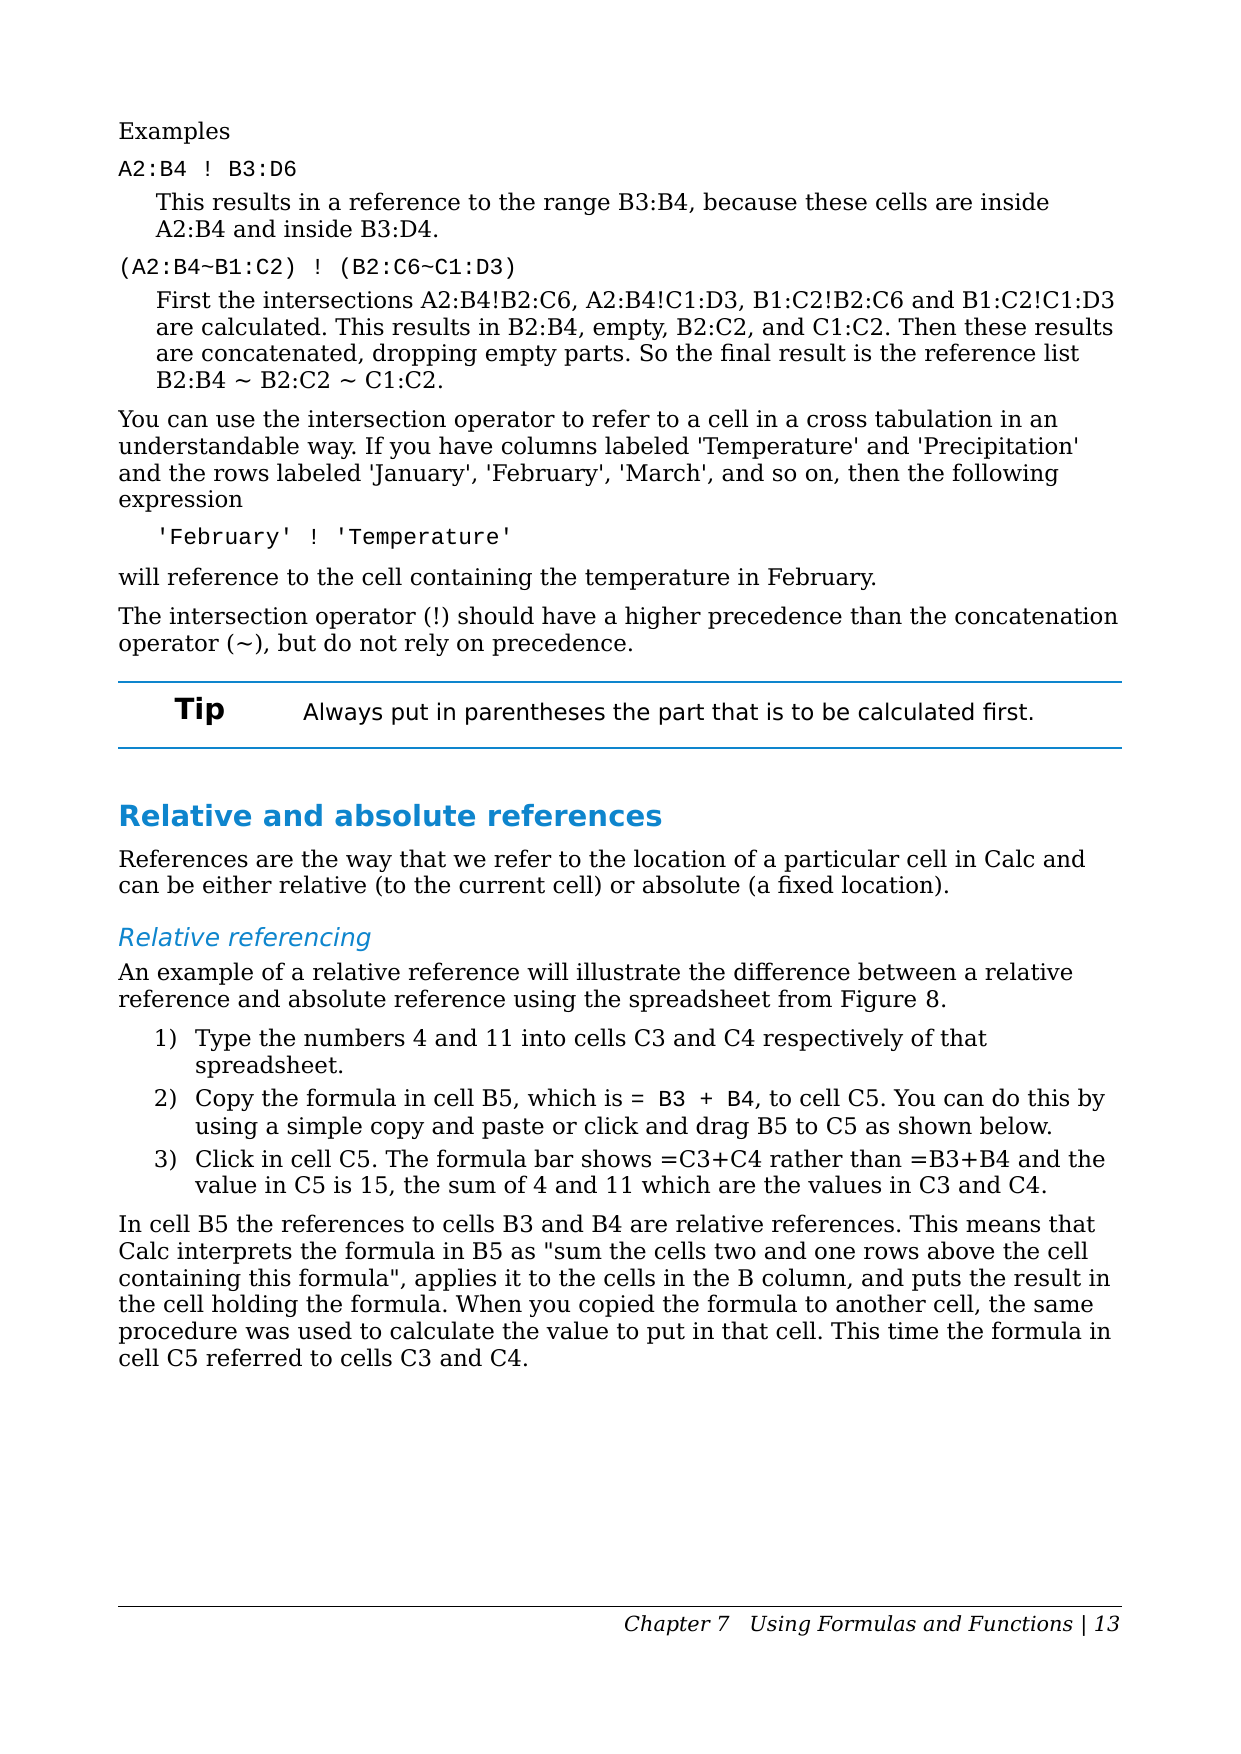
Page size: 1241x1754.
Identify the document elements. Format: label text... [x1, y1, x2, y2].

text In cell B5 the references to cells B3 and B4 are relative references. This means that Calc interprets the formula in B5 as "sum the cells two and one rows above the cell containing this formula", applies it to the cells in the B column, and puts the result in the cell holding the formula. When you copied the formula to another cell, the same procedure was used to calculate the value to put in that cell. This time the formula in cell C5 referred to cells C3 and C4. [118, 1212, 1122, 1372]
table_header Always put in parentheses the part that is to be calculated first. [281, 683, 1122, 747]
text You can use the intersection operator to refer to a cell in a cross tabulation in an understandable way. If you have columns labeled 'Temperature' and 'Precipitation' and the rows labeled 'January', 'February', 'March', and so on, then the following expression [118, 406, 1122, 513]
subtitle Relative referencing [118, 924, 1122, 953]
subtitle Relative and absolute references [118, 800, 1122, 834]
text Examples [118, 118, 1122, 145]
list Copy the formula in cell B5, which is = B3 + B4, to cell C5. You can do this by using a simple copy and paste or click and drag B5 to C5 as shown below. [177, 1085, 1122, 1139]
text The intersection operator (!) should have a higher precedence than the concatenation operator (~), but do not rely on precedence. [118, 603, 1122, 656]
text First the intersections A2:B4!B2:C6, A2:B4!C1:D3, B1:C2!B2:C6 and B1:C2!C1:D3 are calculated. This results in B2:B4, empty, B2:C2, and C1:C2. Then these results are concatenated, dropping empty parts. So the final result is the reference list B2:B4 ~ B2:C2 ~ C1:C2. [156, 287, 1122, 394]
list Click in cell C5. The formula bar shows =C3+C4 rather than =B3+B4 and the value in C5 is 15, the sum of 4 and 11 which are the values in C3 and C4. [177, 1146, 1122, 1199]
list Type the numbers 4 and 11 into cells C3 and C4 respectively of that spreadsheet. [177, 1025, 1122, 1078]
text This results in a reference to the range B3:B4, because these cells are inside A2:B4 and inside B3:D4. [156, 189, 1122, 242]
text 'February' ! 'Temperature' [156, 526, 1122, 551]
text A2:B4 ! B3:D6 [118, 157, 1122, 183]
text References are the way that we refer to the location of a particular cell in Calc and can be either relative (to the current cell) or absolute (a fixed location). [118, 846, 1122, 899]
text An example of a relative reference will illustrate the difference between a relative reference and absolute reference using the spreadsheet from Figure 8. [118, 959, 1122, 1013]
table_header Tip [118, 683, 281, 747]
text (A2:B4~B1:C2) ! (B2:C6~C1:D3) [118, 255, 1122, 281]
text will reference to the cell containing the temperature in February. [118, 564, 1122, 591]
